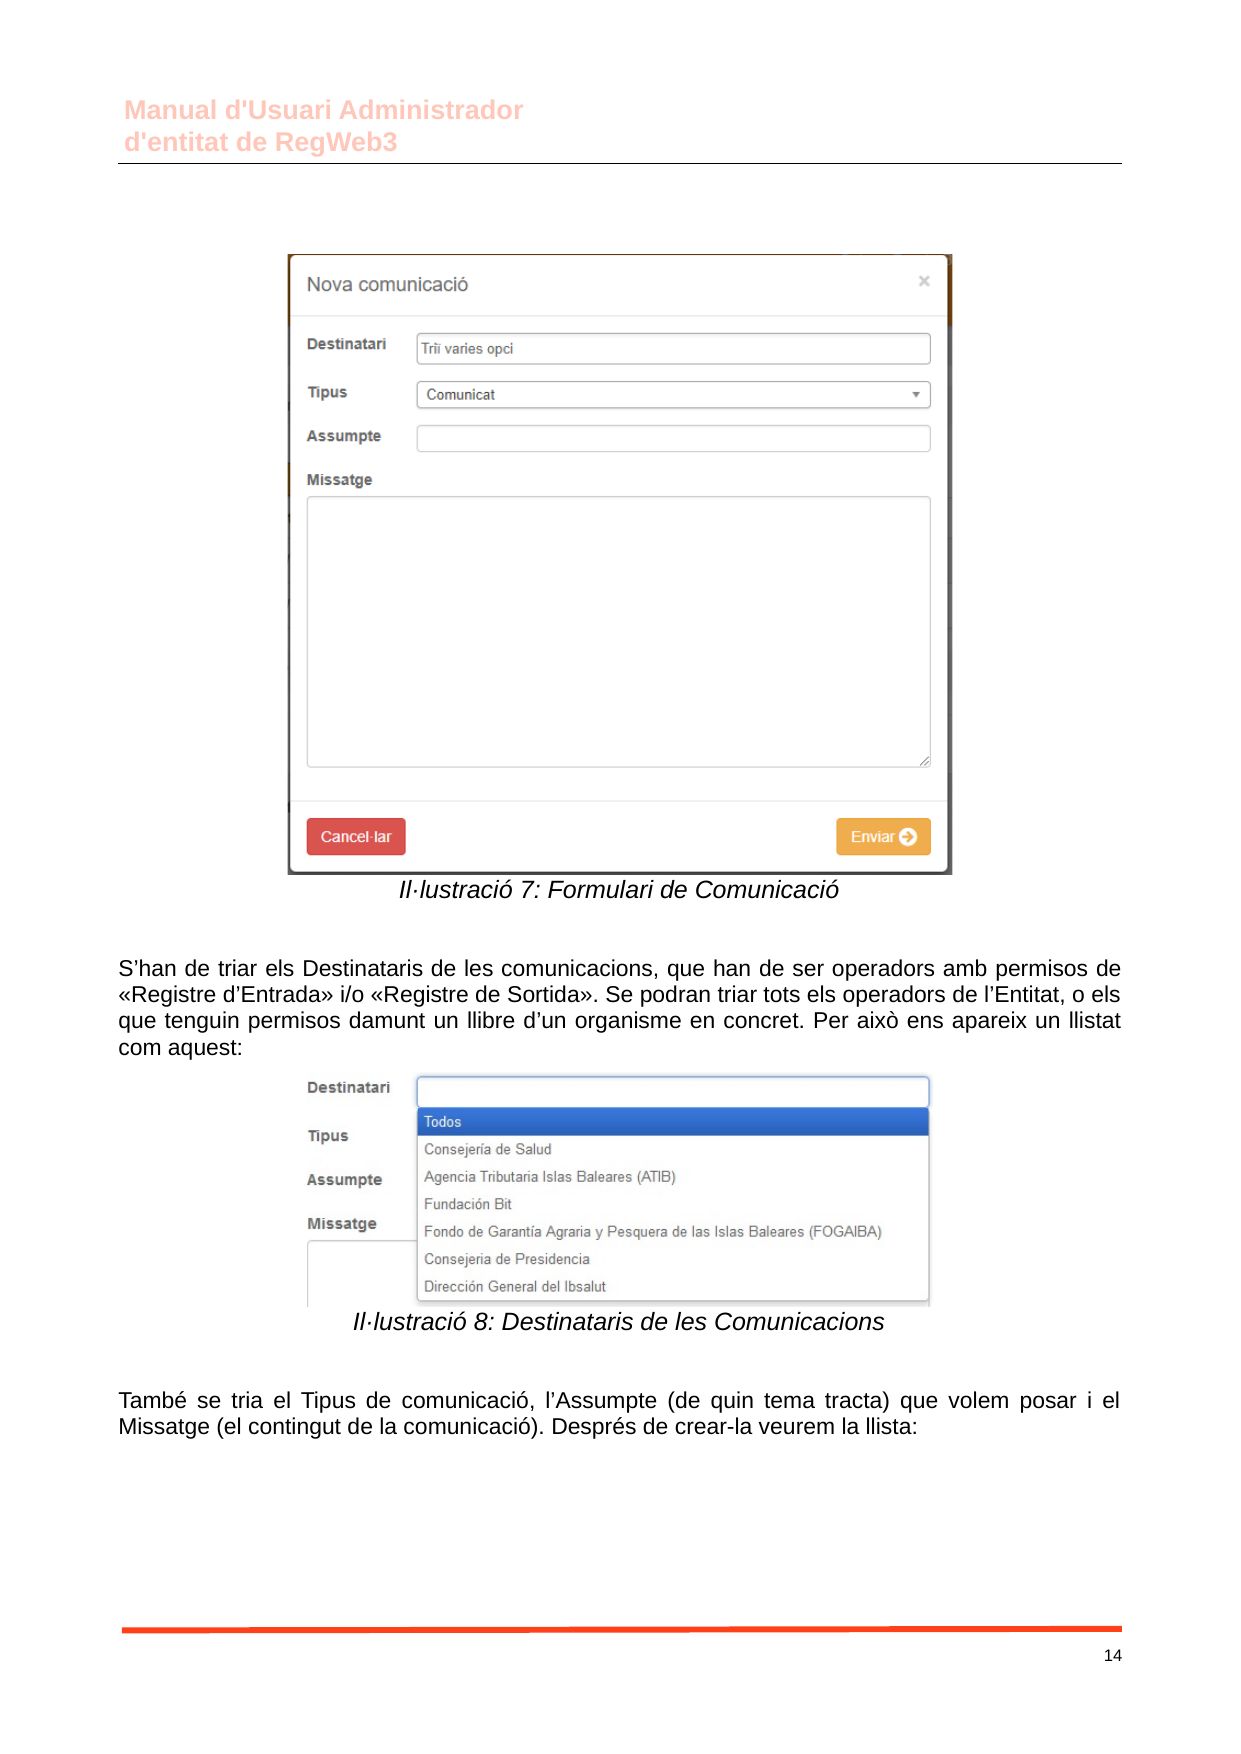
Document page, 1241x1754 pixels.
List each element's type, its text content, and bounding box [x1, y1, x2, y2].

text Il·lustració 7: Formulari de Comunicació [118, 875, 1122, 903]
picture [306, 1072, 934, 1307]
text Il·lustració 8: Destinataris de les Comunicacions [118, 1307, 1122, 1335]
text S’han de triar els Destinataris de les comunicacions, que han de ser operadors amb permisos de «Registre d’Entrada» i/o «Registre de Sortida». Se podran triar tots els operadors de l’Entitat, o els que tenguin permisos damunt un llibre d’un organisme en concret. Per això ens apareix un llistat com aquest: [118, 955, 1122, 1060]
text També se tria el Tipus de comunicació, l’Assumpte (de quin tema tracta) que volem posar i el Missatge (el contingut de la comunicació). Després de crear-la veurem la llista: [118, 1387, 1122, 1439]
picture [287, 254, 953, 875]
